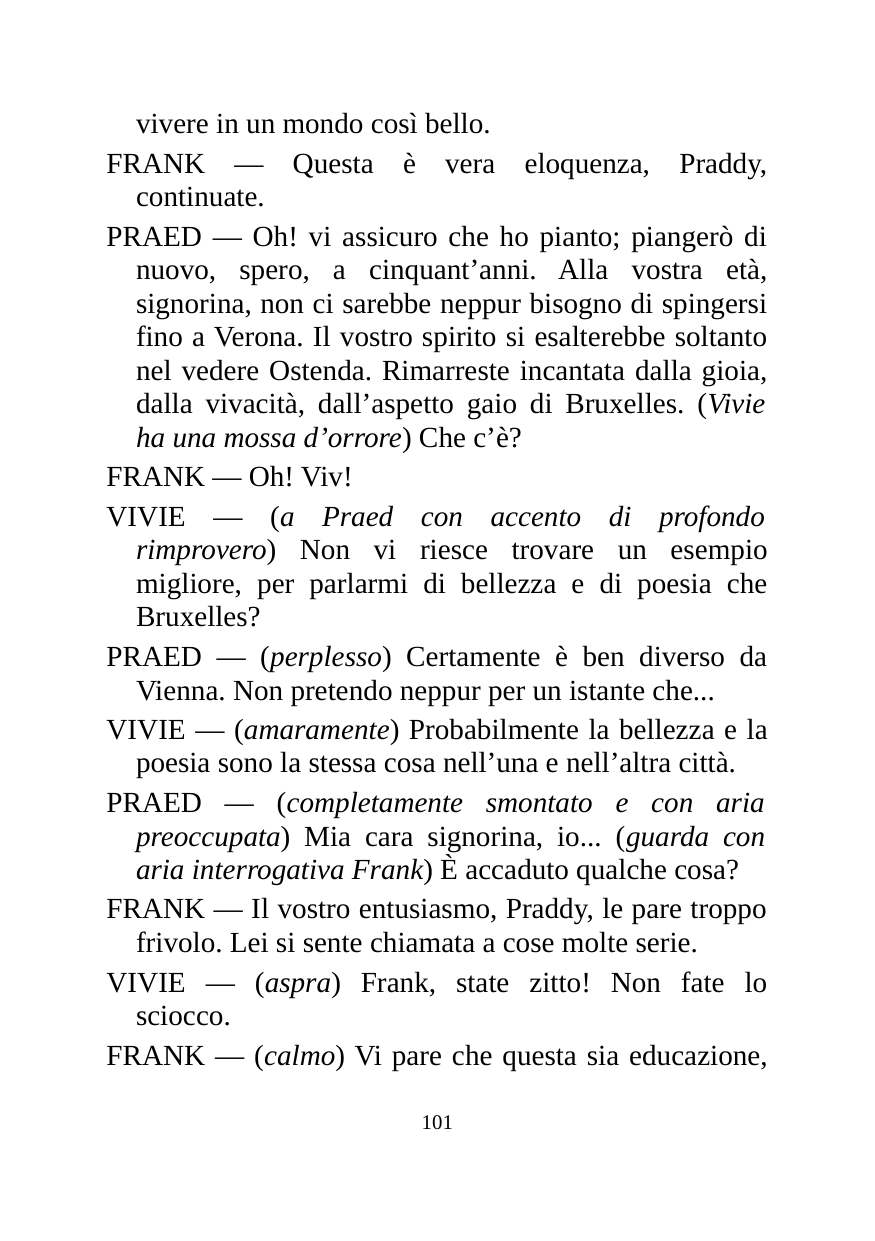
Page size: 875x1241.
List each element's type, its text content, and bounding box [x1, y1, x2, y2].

text VIVIE — (amaramente) Probabilmente la bellezza e la poesia sono la stessa cosa nell’una e nell’altra città. [106, 712, 768, 779]
text FRANK — Il vostro entusiasmo, Praddy, le pare troppo frivolo. Lei si sente chiamata a cose molte serie. [106, 892, 768, 959]
text vivere in un mondo così bello. [106, 106, 768, 140]
text FRANK — Oh! Viv! [106, 459, 768, 493]
text PRAED — (completamente smontato e con aria preoccupata) Mia cara signorina, io... (guarda con aria interrogativa Frank) È accaduto qualche cosa? [106, 785, 768, 886]
text FRANK — (calmo) Vi pare che questa sia educazione, [106, 1038, 768, 1071]
text PRAED — Oh! vi assicuro che ho pianto; piangerò di nuovo, spero, a cinquant’anni. Alla vostra età, signorina, non ci sarebbe neppur bisogno di spingersi fino a Verona. Il vostro spirito si esalterebbe soltanto nel vedere Ostenda. Rimarreste incantata dalla gioia, dalla vivacità, dall’aspetto gaio di Bruxelles. (Vivie ha una mossa d’orrore) Che c’è? [106, 219, 768, 453]
text PRAED — (perplesso) Certamente è ben diverso da Vienna. Non pretendo neppur per un istante che... [106, 639, 768, 706]
text VIVIE — (a Praed con accento di profondo rimprovero) Non vi riesce trovare un esempio migliore, per parlarmi di bellezza e di poesia che Bruxelles? [106, 499, 768, 633]
text FRANK — Questa è vera eloquenza, Praddy, continuate. [106, 146, 768, 213]
text VIVIE — (aspra) Frank, state zitto! Non fate lo sciocco. [106, 965, 768, 1032]
